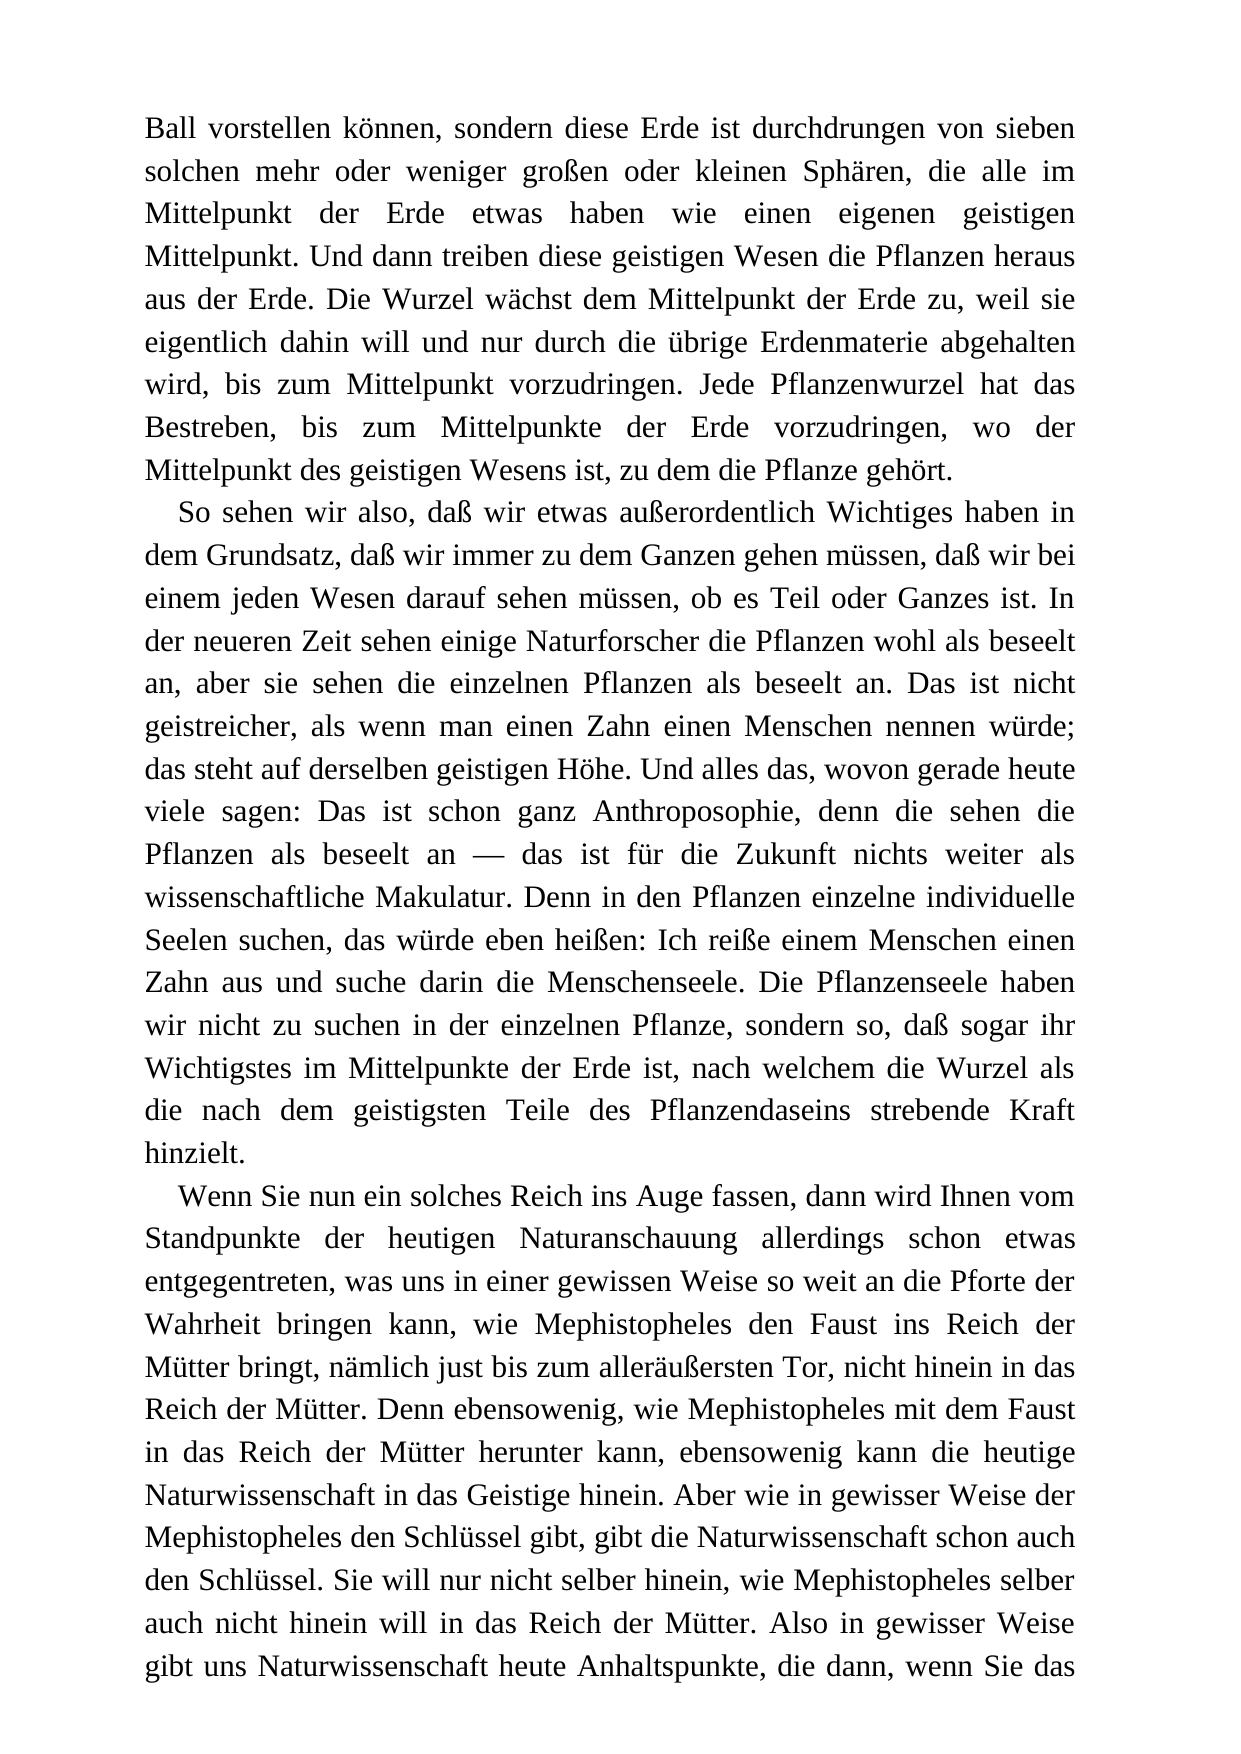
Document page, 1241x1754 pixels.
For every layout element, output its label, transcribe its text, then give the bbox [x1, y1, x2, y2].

text Wenn Sie nun ein solches Reich ins Auge fassen, dann wird Ihnen vom Standpunkte der heutigen Naturanschauung allerdings schon etwas entgegentreten, was uns in einer gewissen Weise so weit an die Pforte der Wahrheit bringen kann, wie Mephistopheles den Faust ins Reich der Mütter bringt, nämlich just bis zum alleräußersten Tor, nicht hinein in das Reich der Mütter. Denn ebensowenig, wie Mephistopheles mit dem Faust in das Reich der Mütter herunter kann, ebensowenig kann die heutige Naturwissenschaft in das Geistige hinein. Aber wie in gewisser Weise der Mephistopheles den Schlüssel gibt, gibt die Naturwissenschaft schon auch den Schlüssel. Sie will nur nicht selber hinein, wie Mephistopheles selber auch nicht hinein will in das Reich der Mütter. Also in gewisser Weise gibt uns Naturwissenschaft heute Anhaltspunkte, die dann, wenn Sie das [144, 1177, 1076, 1683]
text Ball vorstellen können, sondern diese Erde ist durchdrungen von sieben solchen mehr oder weniger großen oder kleinen Sphären, die alle im Mittelpunkt der Erde etwas haben wie einen eigenen geistigen Mittelpunkt. Und dann treiben diese geistigen Wesen die Pflanzen heraus aus der Erde. Die Wurzel wächst dem Mittelpunkt der Erde zu, weil sie eigentlich dahin will und nur durch die übrige Erdenmaterie abgehalten wird, bis zum Mittelpunkt vorzudringen. Jede Pflanzenwurzel hat das Bestreben, bis zum Mittelpunkte der Erde vorzudringen, wo der Mittelpunkt des geistigen Wesens ist, zu dem die Pflanze gehört. [144, 109, 1076, 487]
text So sehen wir also, daß wir etwas außerordentlich Wichtiges haben in dem Grundsatz, daß wir immer zu dem Ganzen gehen müssen, daß wir bei einem jeden Wesen darauf sehen müssen, ob es Teil oder Ganzes ist. In der neueren Zeit sehen einige Naturforscher die Pflanzen wohl als beseelt an, aber sie sehen die einzelnen Pflanzen als beseelt an. Das ist nicht geistreicher, als wenn man einen Zahn einen Menschen nennen würde; das steht auf derselben geistigen Höhe. Und alles das, wovon gerade heute viele sagen: Das ist schon ganz Anthroposophie, denn die sehen die Pflanzen als beseelt an — das ist für die Zukunft nichts weiter als wissenschaftliche Makulatur. Denn in den Pflanzen einzelne individuelle Seelen suchen, das würde eben heißen: Ich reiße einem Menschen einen Zahn aus und suche darin die Menschenseele. Die Pflanzenseele haben wir nicht zu suchen in der einzelnen Pflanze, sondern so, daß sogar ihr Wichtigstes im Mittelpunkte der Erde ist, nach welchem die Wurzel als die nach dem geistigsten Teile des Pflanzendaseins strebende Kraft hinzielt. [144, 494, 1076, 1170]
